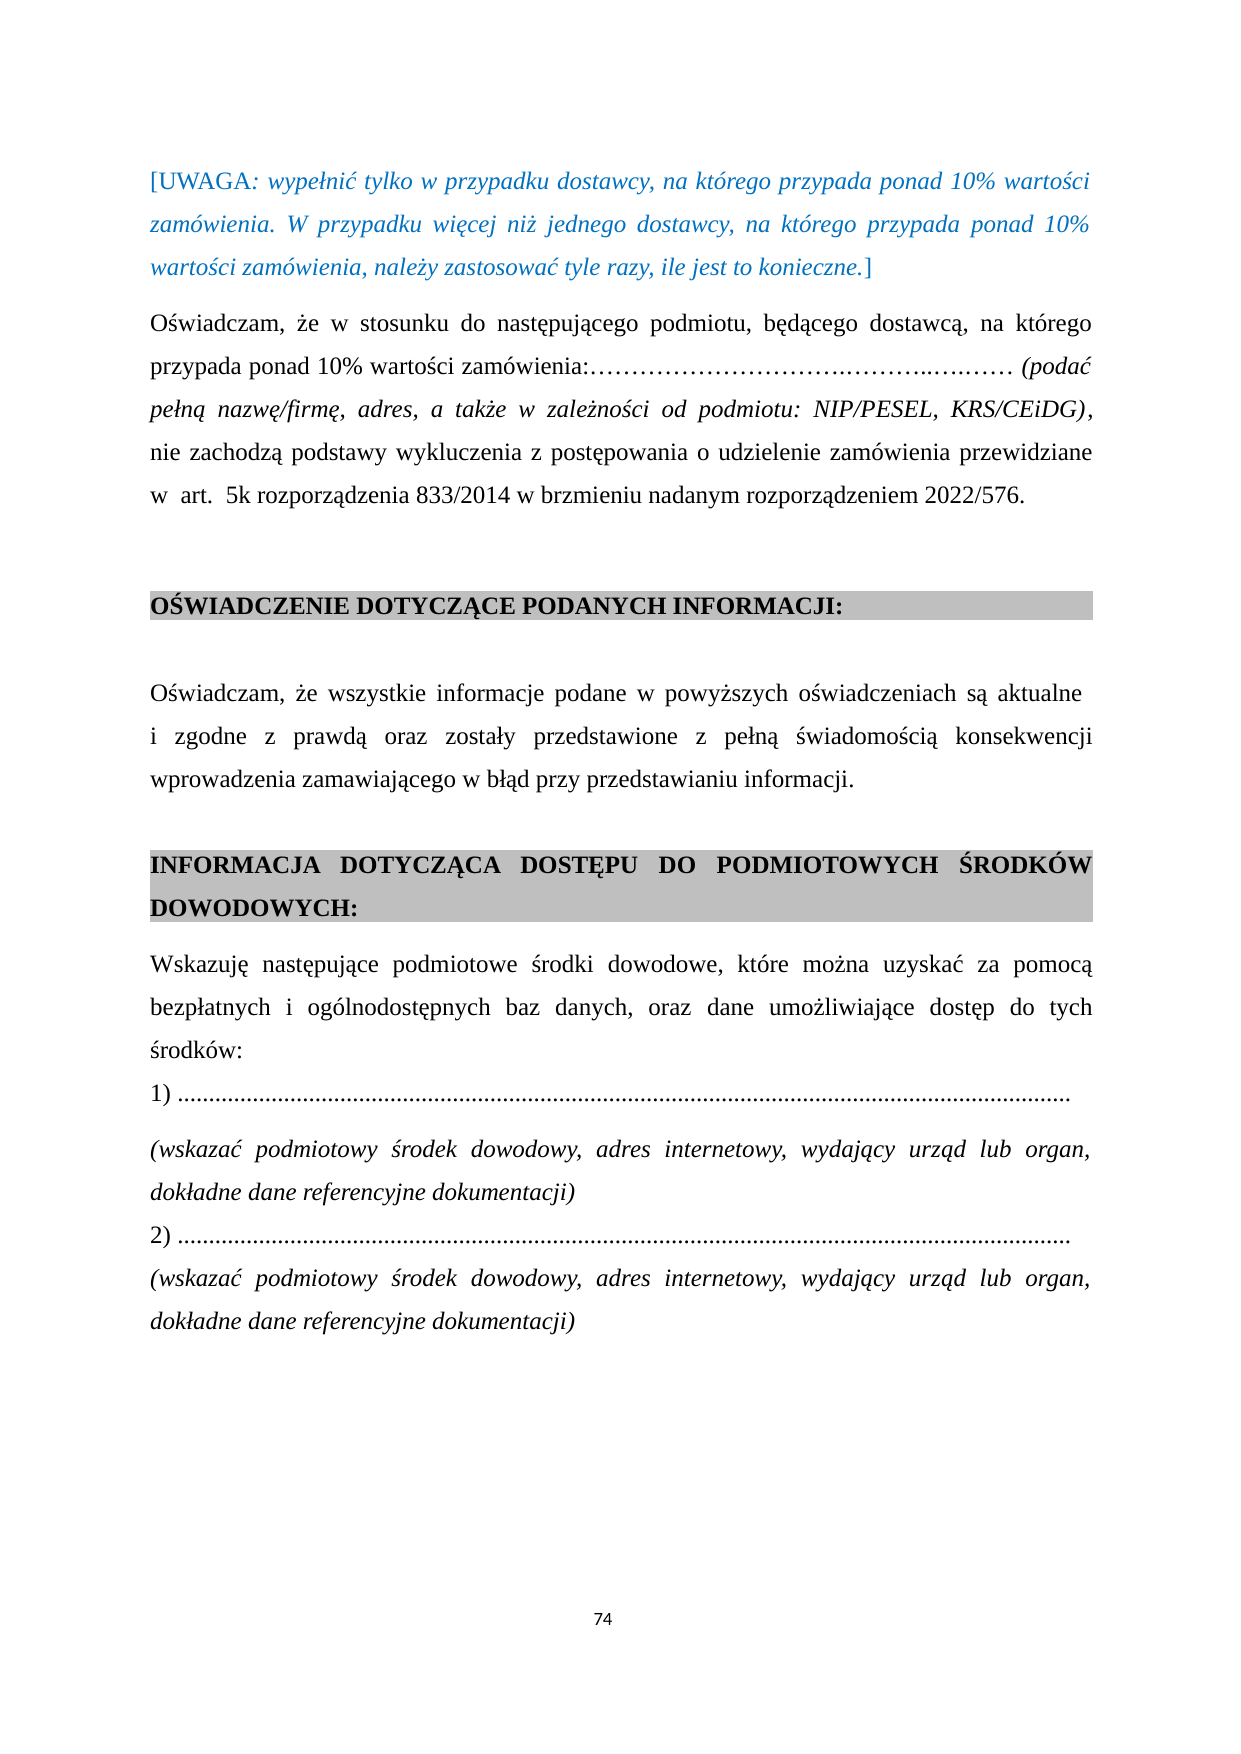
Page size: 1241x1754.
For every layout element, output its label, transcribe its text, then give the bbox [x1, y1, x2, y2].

text OŚWIADCZENIE DOTYCZĄCE PODANYCH INFORMACJI: [150, 591, 1093, 620]
text INFORMACJA DOTYCZĄCA DOSTĘPU DO PODMIOTOWYCH ŚRODKÓW DOWODOWYCH: [150, 850, 1093, 922]
text 2) ............................................................................................................................................... [150, 1220, 1093, 1249]
text (wskazać podmiotowy środek dowodowy, adres internetowy, wydający urząd lub organ, dokładne dane referencyjne dokumentacji) [150, 1134, 1093, 1206]
text Oświadczam, że w stosunku do następującego podmiotu, będącego dostawcą, na którego przypada ponad 10% wartości zamówienia:………………………….………..….…… (podać pełną nazwę/firmę, adres, a także w zależności od podmiotu: NIP/PESEL, KRS/CEiDG), nie zachodzą podstawy wykluczenia z postępowania o udzielenie zamówienia przewidziane w art. 5k rozporządzenia 833/2014 w brzmieniu nadanym rozporządzeniem 2022/576. [150, 308, 1093, 509]
text Wskazuję następujące podmiotowe środki dowodowe, które można uzyskać za pomocą bezpłatnych i ogólnodostępnych baz danych, oraz dane umożliwiające dostęp do tych środków: 1) ............................................................................................................................................... [150, 949, 1093, 1107]
text [UWAGA: wypełnić tylko w przypadku dostawcy, na którego przypada ponad 10% wartości zamówienia. W przypadku więcej niż jednego dostawcy, na którego przypada ponad 10% wartości zamówienia, należy zastosować tyle razy, ile jest to konieczne.] [150, 166, 1093, 281]
text (wskazać podmiotowy środek dowodowy, adres internetowy, wydający urząd lub organ, dokładne dane referencyjne dokumentacji) [150, 1263, 1093, 1335]
text Oświadczam, że wszystkie informacje podane w powyższych oświadczeniach są aktualne i zgodne z prawdą oraz zostały przedstawione z pełną świadomością konsekwencji wprowadzenia zamawiającego w błąd przy przedstawianiu informacji. [150, 678, 1093, 793]
